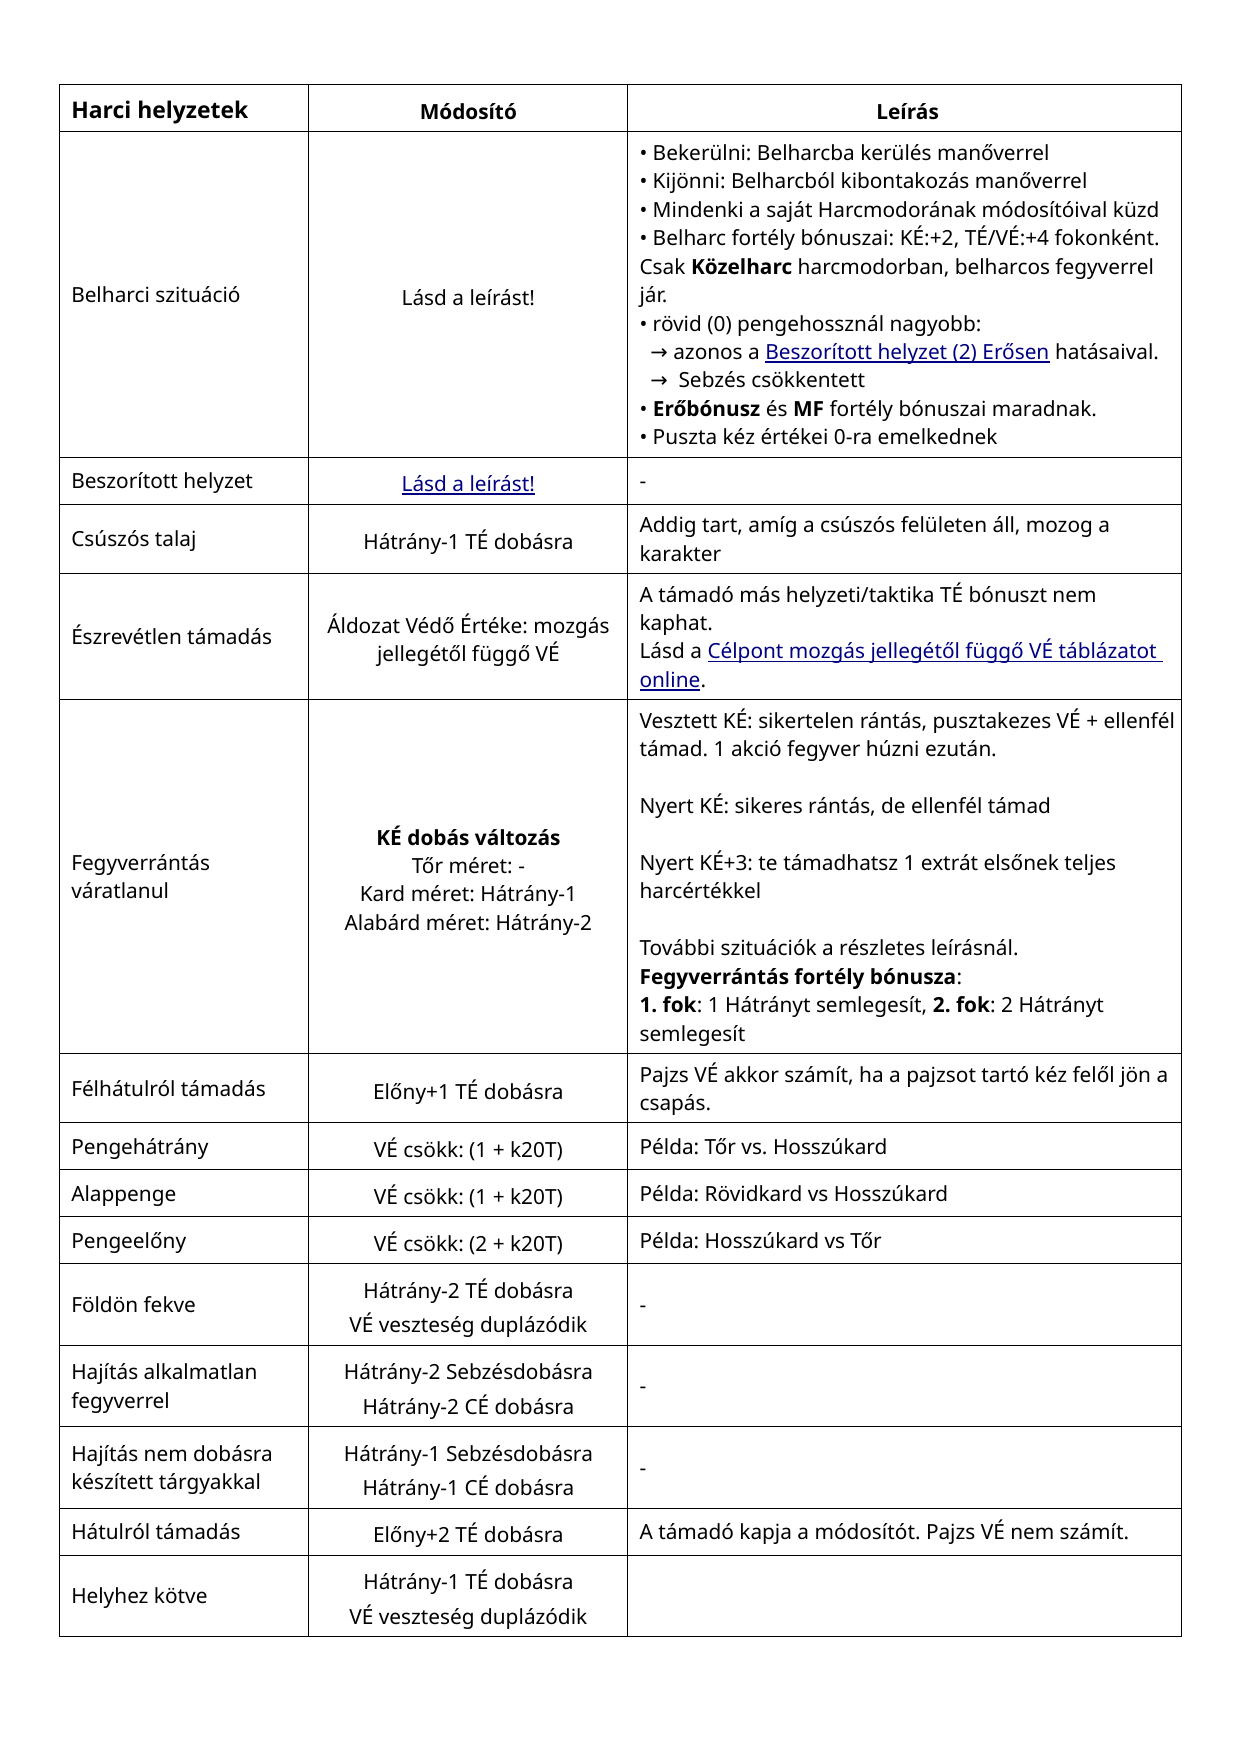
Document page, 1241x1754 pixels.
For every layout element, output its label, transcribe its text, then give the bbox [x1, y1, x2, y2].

table_cell VÉ csökk: (1 + k20T) [309, 1123, 627, 1169]
table_cell - [628, 1427, 1181, 1508]
table_cell Pengeelőny [60, 1217, 308, 1263]
table_cell Példa: Rövidkard vs Hosszúkard [628, 1170, 1181, 1216]
table_cell Pajzs VÉ akkor számít, ha a pajzsot tartó kéz felől jön a csapás. [628, 1054, 1181, 1122]
table_header Leírás [628, 85, 1181, 131]
table_cell Addig tart, amíg a csúszós felületen áll, mozog a karakter [628, 505, 1181, 573]
table_cell Pengehátrány [60, 1123, 308, 1169]
table_cell Áldozat Védő Értéke: mozgás jellegétől függő VÉ [309, 574, 627, 699]
table_cell Lásd a leírást! [309, 458, 627, 503]
table_cell Alappenge [60, 1170, 308, 1216]
table_cell Példa: Tőr vs. Hosszúkard [628, 1123, 1181, 1169]
table_cell Észrevétlen támadás [60, 574, 308, 699]
table_cell Hátrány-1 TÉ dobásra [309, 505, 627, 573]
table_cell Hátrány-2 Sebzésdobásra Hátrány-2 CÉ dobásra [309, 1346, 627, 1426]
table_cell Belharci szituáció [60, 132, 308, 457]
table_cell - [628, 458, 1181, 503]
table_header Harci helyzetek [60, 85, 308, 131]
table_cell Félhátulról támadás [60, 1054, 308, 1122]
table_header Módosító [309, 85, 627, 131]
table_cell - [628, 1346, 1181, 1426]
table_cell Helyhez kötve [60, 1556, 308, 1636]
table_cell Csúszós talaj [60, 505, 308, 573]
table_cell - [628, 1264, 1181, 1345]
table_cell Lásd a leírást! [309, 132, 627, 457]
table_cell Földön fekve [60, 1264, 308, 1345]
table_cell Beszorított helyzet [60, 458, 308, 503]
table_cell A támadó kapja a módosítót. Pajzs VÉ nem számít. [628, 1509, 1181, 1554]
table_cell Előny+2 TÉ dobásra [309, 1509, 627, 1554]
table_cell Hajítás nem dobásra készített tárgyakkal [60, 1427, 308, 1508]
table_cell Fegyverrántás váratlanul [60, 700, 308, 1053]
table_cell VÉ csökk: (1 + k20T) [309, 1170, 627, 1216]
table_cell Előny+1 TÉ dobásra [309, 1054, 627, 1122]
table_cell Hátrány-1 TÉ dobásra VÉ veszteség duplázódik [309, 1556, 627, 1636]
table_cell [628, 1556, 1181, 1636]
table_cell A támadó más helyzeti/taktika TÉ bónuszt nem kaphat. Lásd a Célpont mozgás jellegétől függő VÉ táblázatot online. [628, 574, 1181, 699]
table_cell KÉ dobás változás Tőr méret: - Kard méret: Hátrány-1 Alabárd méret: Hátrány-2 [309, 700, 627, 1053]
table_cell VÉ csökk: (2 + k20T) [309, 1217, 627, 1263]
table_cell Hátrány-1 Sebzésdobásra Hátrány-1 CÉ dobásra [309, 1427, 627, 1508]
table_cell Hátrány-2 TÉ dobásra VÉ veszteség duplázódik [309, 1264, 627, 1345]
table_cell Vesztett KÉ: sikertelen rántás, pusztakezes VÉ + ellenfél támad. 1 akció fegyver húzni ezután. Nyert KÉ: sikeres rántás, de ellenfél támad Nyert KÉ+3: te támadhatsz 1 extrát elsőnek teljes harcértékkel További szituációk a részletes leírásnál. Fegyverrántás fortély bónusza: 1. fok: 1 Hátrányt semlegesít, 2. fok: 2 Hátrányt semlegesít [628, 700, 1181, 1053]
table_cell Hajítás alkalmatlan fegyverrel [60, 1346, 308, 1426]
table_cell Hátulról támadás [60, 1509, 308, 1554]
table_cell • Bekerülni: Belharcba kerülés manőverrel • Kijönni: Belharcból kibontakozás manőverrel • Mindenki a saját Harcmodorának módosítóival küzd • Belharc fortély bónuszai: KÉ:+2, TÉ/VÉ:+4 fokonként. Csak Közelharc harcmodorban, belharcos fegyverrel jár. • rövid (0) pengehossznál nagyobb: → azonos a Beszorított helyzet (2) Erősen hatásaival. → Sebzés csökkentett • Erőbónusz és MF fortély bónuszai maradnak. • Puszta kéz értékei 0-ra emelkednek [628, 132, 1181, 457]
table_cell Példa: Hosszúkard vs Tőr [628, 1217, 1181, 1263]
